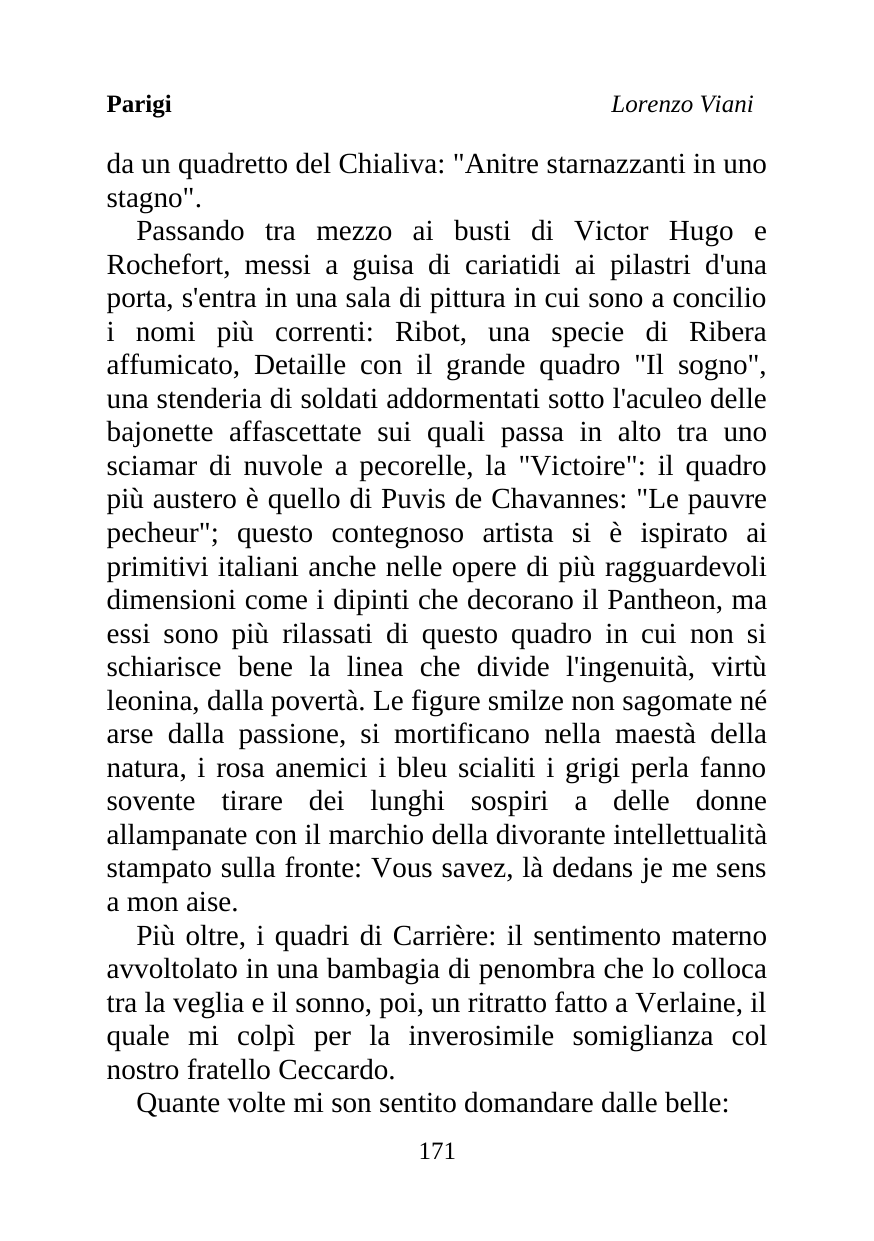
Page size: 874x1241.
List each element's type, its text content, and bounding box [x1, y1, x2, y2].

text Più oltre, i quadri di Carrière: il sentimento materno avvoltolato in una bambagia di penombra che lo colloca tra la veglia e il sonno, poi, un ritratto fatto a Verlaine, il quale mi colpì per la inverosimile somiglianza col nostro fratello Ceccardo. [106, 918, 768, 1085]
text Passando tra mezzo ai busti di Victor Hugo e Rochefort, messi a guisa di cariatidi ai pilastri d'una porta, s'entra in una sala di pittura in cui sono a concilio i nomi più correnti: Ribot, una specie di Ribera affumicato, Detaille con il grande quadro "Il sogno", una stenderia di soldati addormentati sotto l'aculeo delle bajonette affascettate sui quali passa in alto tra uno sciamar di nuvole a pecorelle, la "Victoire": il quadro più austero è quello di Puvis de Chavannes: "Le pauvre pecheur"; questo contegnoso artista si è ispirato ai primitivi italiani anche nelle opere di più ragguardevoli dimensioni come i dipinti che decorano il Pantheon, ma essi sono più rilassati di questo quadro in cui non si schiarisce bene la linea che divide l'ingenuità, virtù leonina, dalla povertà. Le figure smilze non sagomate né arse dalla passione, si mortificano nella maestà della natura, i rosa anemici i bleu scialiti i grigi perla fanno sovente tirare dei lunghi sospiri a delle donne allampanate con il marchio della divorante intellettualità stampato sulla fronte: Vous savez, là dedans je me sens a mon aise. [106, 213, 768, 918]
text Quante volte mi son sentito domandare dalle belle: [106, 1085, 768, 1119]
text da un quadretto del Chialiva: "Anitre starnazzanti in uno stagno". [106, 146, 768, 213]
